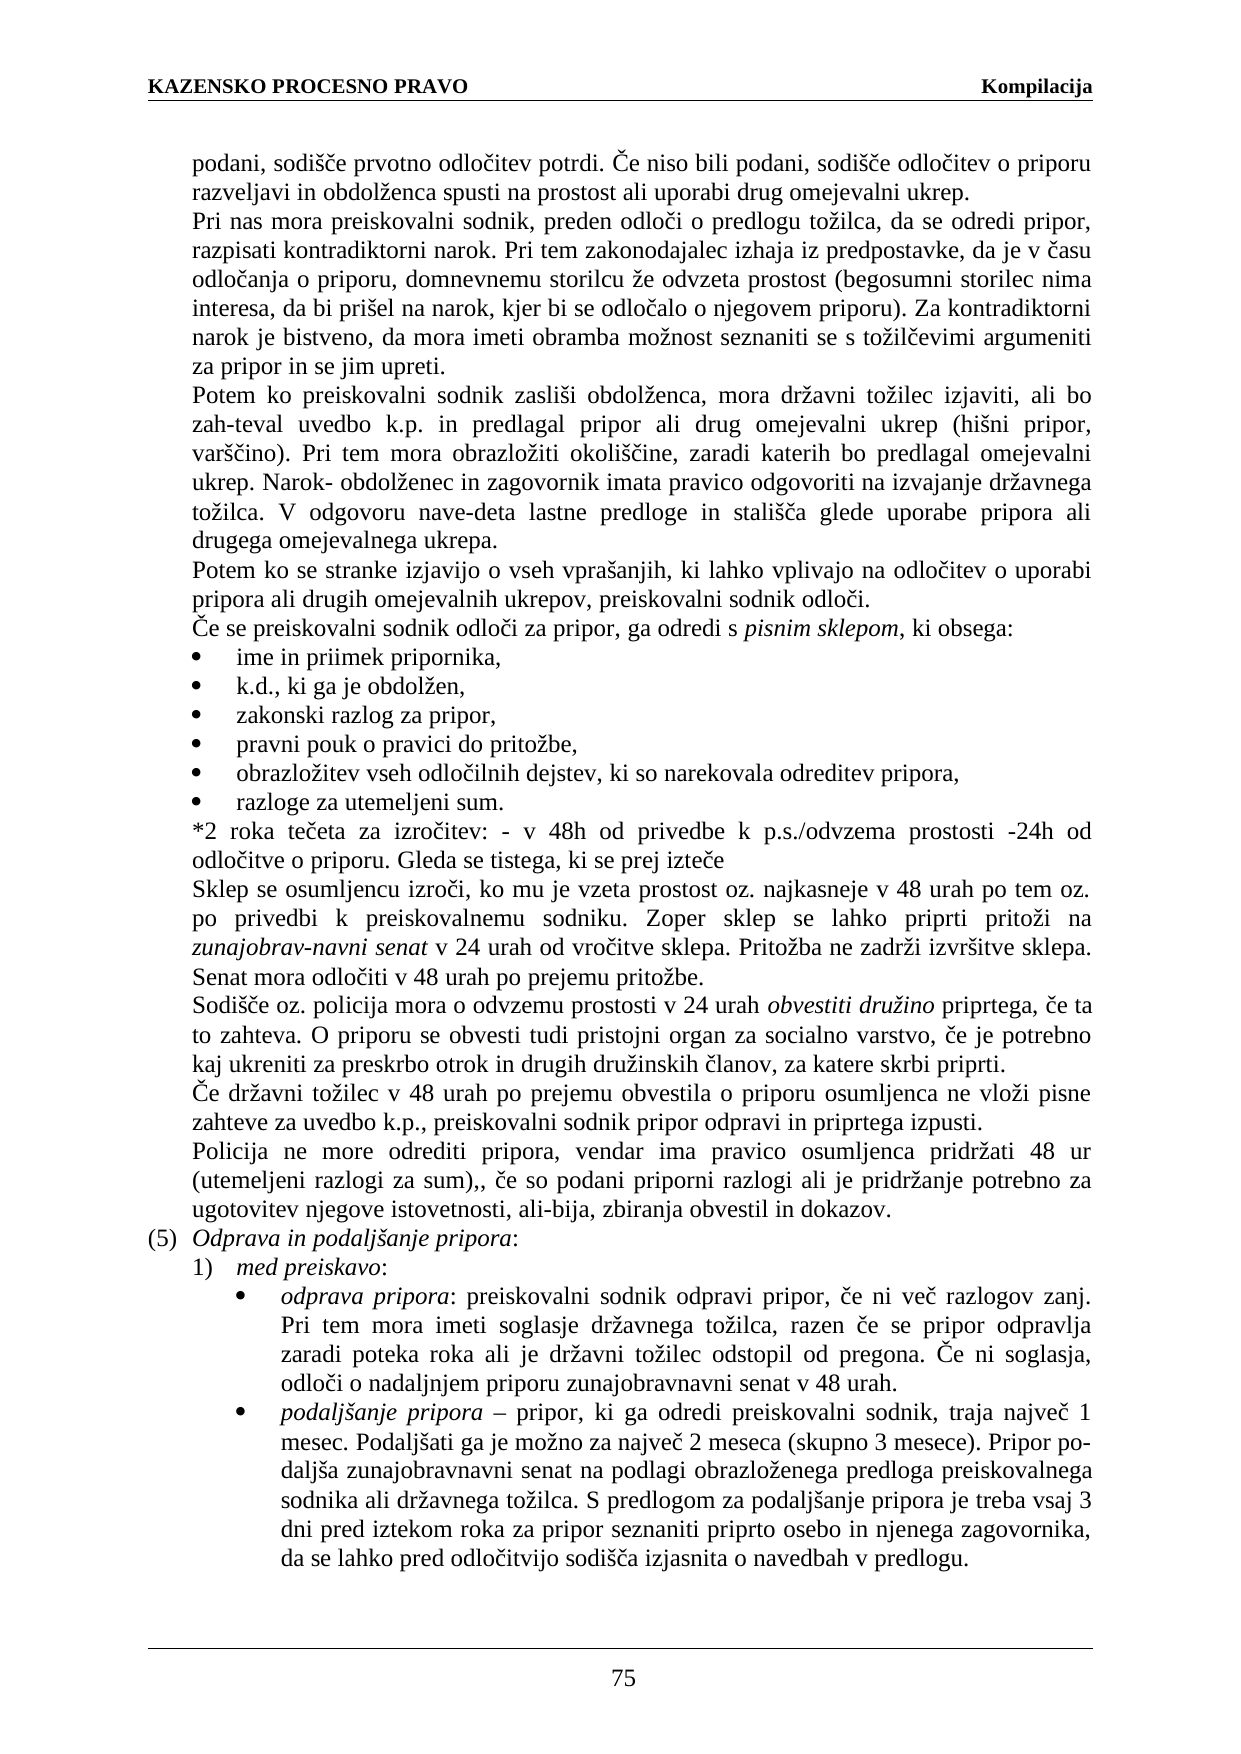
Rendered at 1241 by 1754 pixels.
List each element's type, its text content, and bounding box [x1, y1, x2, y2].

list Odprava in podaljšanje pripora: [148, 1223, 1093, 1252]
text Pri nas mora preiskovalni sodnik, preden odloči o predlogu tožilca, da se odredi pripor, razpisati kontradiktorni narok. Pri tem zakonodajalec izhaja iz predpostavke, da je v času odločanja o priporu, domnevnemu storilcu že odvzeta prostost (begosumni storilec nima interesa, da bi prišel na narok, kjer bi se odločalo o njegovem priporu). Za kontradiktorni narok je bistveno, da mora imeti obramba možnost seznaniti se s tožilčevimi argumeniti za pripor in se jim upreti. [192, 206, 1093, 380]
list med preiskavo: [192, 1252, 1093, 1281]
text Potem ko preiskovalni sodnik zasliši obdolženca, mora državni tožilec izjaviti, ali bo zah-teval uvedbo k.p. in predlagal pripor ali drug omejevalni ukrep (hišni pripor, varščino). Pri tem mora obrazložiti okoliščine, zaradi katerih bo predlagal omejevalni ukrep. Narok- obdolženec in zagovornik imata pravico odgovoriti na izvajanje državnega tožilca. V odgovoru nave-deta lastne predloge in stališča glede uporabe pripora ali drugega omejevalnega ukrepa. [192, 380, 1093, 554]
list podaljšanje pripora – pripor, ki ga odredi preiskovalni sodnik, traja največ 1 mesec. Podaljšati ga je možno za največ 2 meseca (skupno 3 mesece). Pripor po-daljša zunajobravnavni senat na podlagi obrazloženega predloga preiskovalnega sodnika ali državnega tožilca. S predlogom za podaljšanje pripora je treba vsaj 3 dni pred iztekom roka za pripor seznaniti priprto osebo in njenega zagovornika, da se lahko pred odločitvijo sodišča izjasnita o navedbah v predlogu. [236, 1397, 1093, 1572]
text Sklep se osumljencu izroči, ko mu je vzeta prostost oz. najkasneje v 48 urah po tem oz. po privedbi k preiskovalnemu sodniku. Zoper sklep se lahko priprti pritoži na zunajobrav-navni senat v 24 urah od vročitve sklepa. Pritožba ne zadrži izvršitve sklepa. Senat mora odločiti v 48 urah po prejemu pritožbe. [192, 874, 1093, 990]
text podani, sodišče prvotno odločitev potrdi. Če niso bili podani, sodišče odločitev o priporu razveljavi in obdolženca spusti na prostost ali uporabi drug omejevalni ukrep. [192, 148, 1093, 206]
list odprava pripora: preiskovalni sodnik odpravi pripor, če ni več razlogov zanj. Pri tem mora imeti soglasje državnega tožilca, razen če se pripor odpravlja zaradi poteka roka ali je državni tožilec odstopil od pregona. Če ni soglasja, odloči o nadaljnjem priporu zunajobravnavni senat v 48 urah. [236, 1281, 1093, 1397]
list razloge za utemeljeni sum. [192, 787, 1093, 816]
text Policija ne more odrediti pripora, vendar ima pravico osumljenca pridržati 48 ur (utemeljeni razlogi za sum),, če so podani priporni razlogi ali je pridržanje potrebno za ugotovitev njegove istovetnosti, ali-bija, zbiranja obvestil in dokazov. [192, 1136, 1093, 1223]
text *2 roka tečeta za izročitev: - v 48h od privedbe k p.s./odvzema prostosti -24h od odločitve o priporu. Gleda se tistega, ki se prej izteče [192, 816, 1093, 874]
list ime in priimek pripornika, [192, 642, 1093, 671]
list k.d., ki ga je obdolžen, [192, 671, 1093, 700]
list zakonski razlog za pripor, [192, 700, 1093, 729]
text Potem ko se stranke izjavijo o vseh vprašanjih, ki lahko vplivajo na odločitev o uporabi pripora ali drugih omejevalnih ukrepov, preiskovalni sodnik odloči. [192, 554, 1093, 613]
text Če se preiskovalni sodnik odloči za pripor, ga odredi s pisnim sklepom, ki obsega: [192, 613, 1093, 642]
text Sodišče oz. policija mora o odvzemu prostosti v 24 urah obvestiti družino priprtega, če ta to zahteva. O priporu se obvesti tudi pristojni organ za socialno varstvo, če je potrebno kaj ukreniti za preskrbo otrok in drugih družinskih članov, za katere skrbi priprti. [192, 990, 1093, 1078]
list obrazložitev vseh odločilnih dejstev, ki so narekovala odreditev pripora, [192, 758, 1093, 787]
list pravni pouk o pravici do pritožbe, [192, 729, 1093, 758]
text Če državni tožilec v 48 urah po prejemu obvestila o priporu osumljenca ne vloži pisne zahteve za uvedbo k.p., preiskovalni sodnik pripor odpravi in priprtega izpusti. [192, 1078, 1093, 1136]
